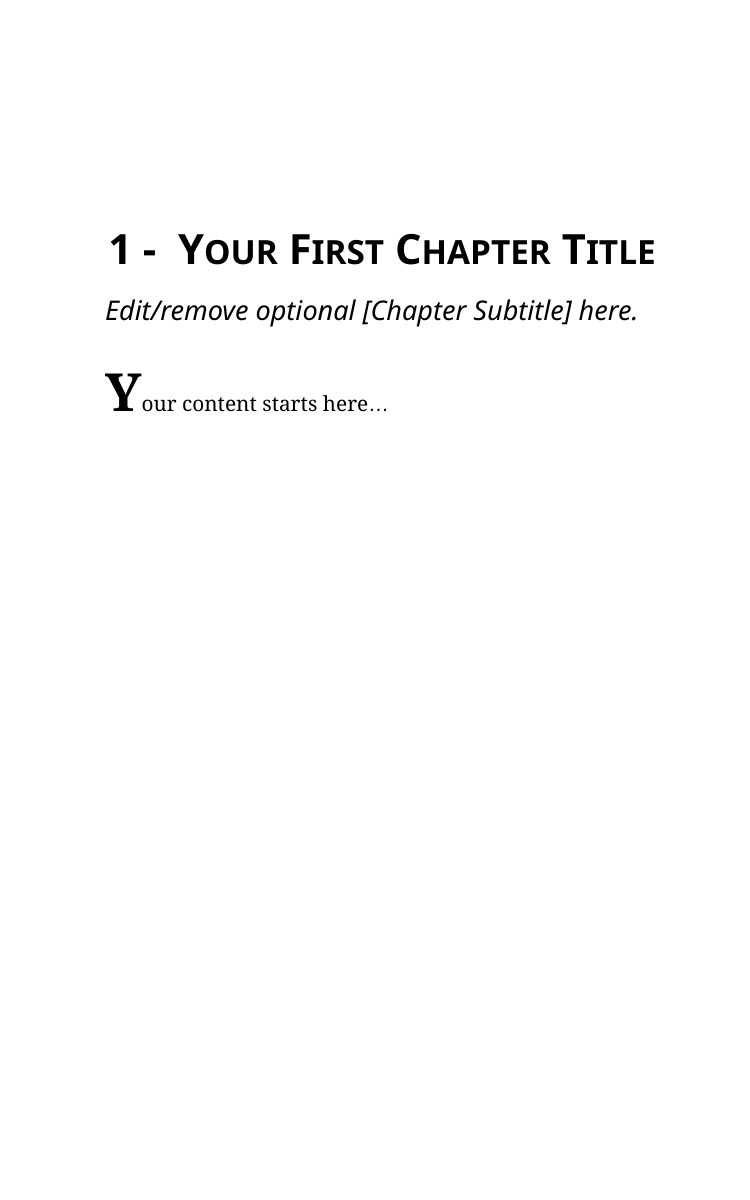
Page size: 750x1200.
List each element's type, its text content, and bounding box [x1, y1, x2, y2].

subtitle Your First Chapter Title [105, 217, 697, 279]
text Your content starts here… [105, 355, 697, 427]
subtitle Edit/remove optional [Chapter Subtitle] here. [105, 291, 697, 328]
